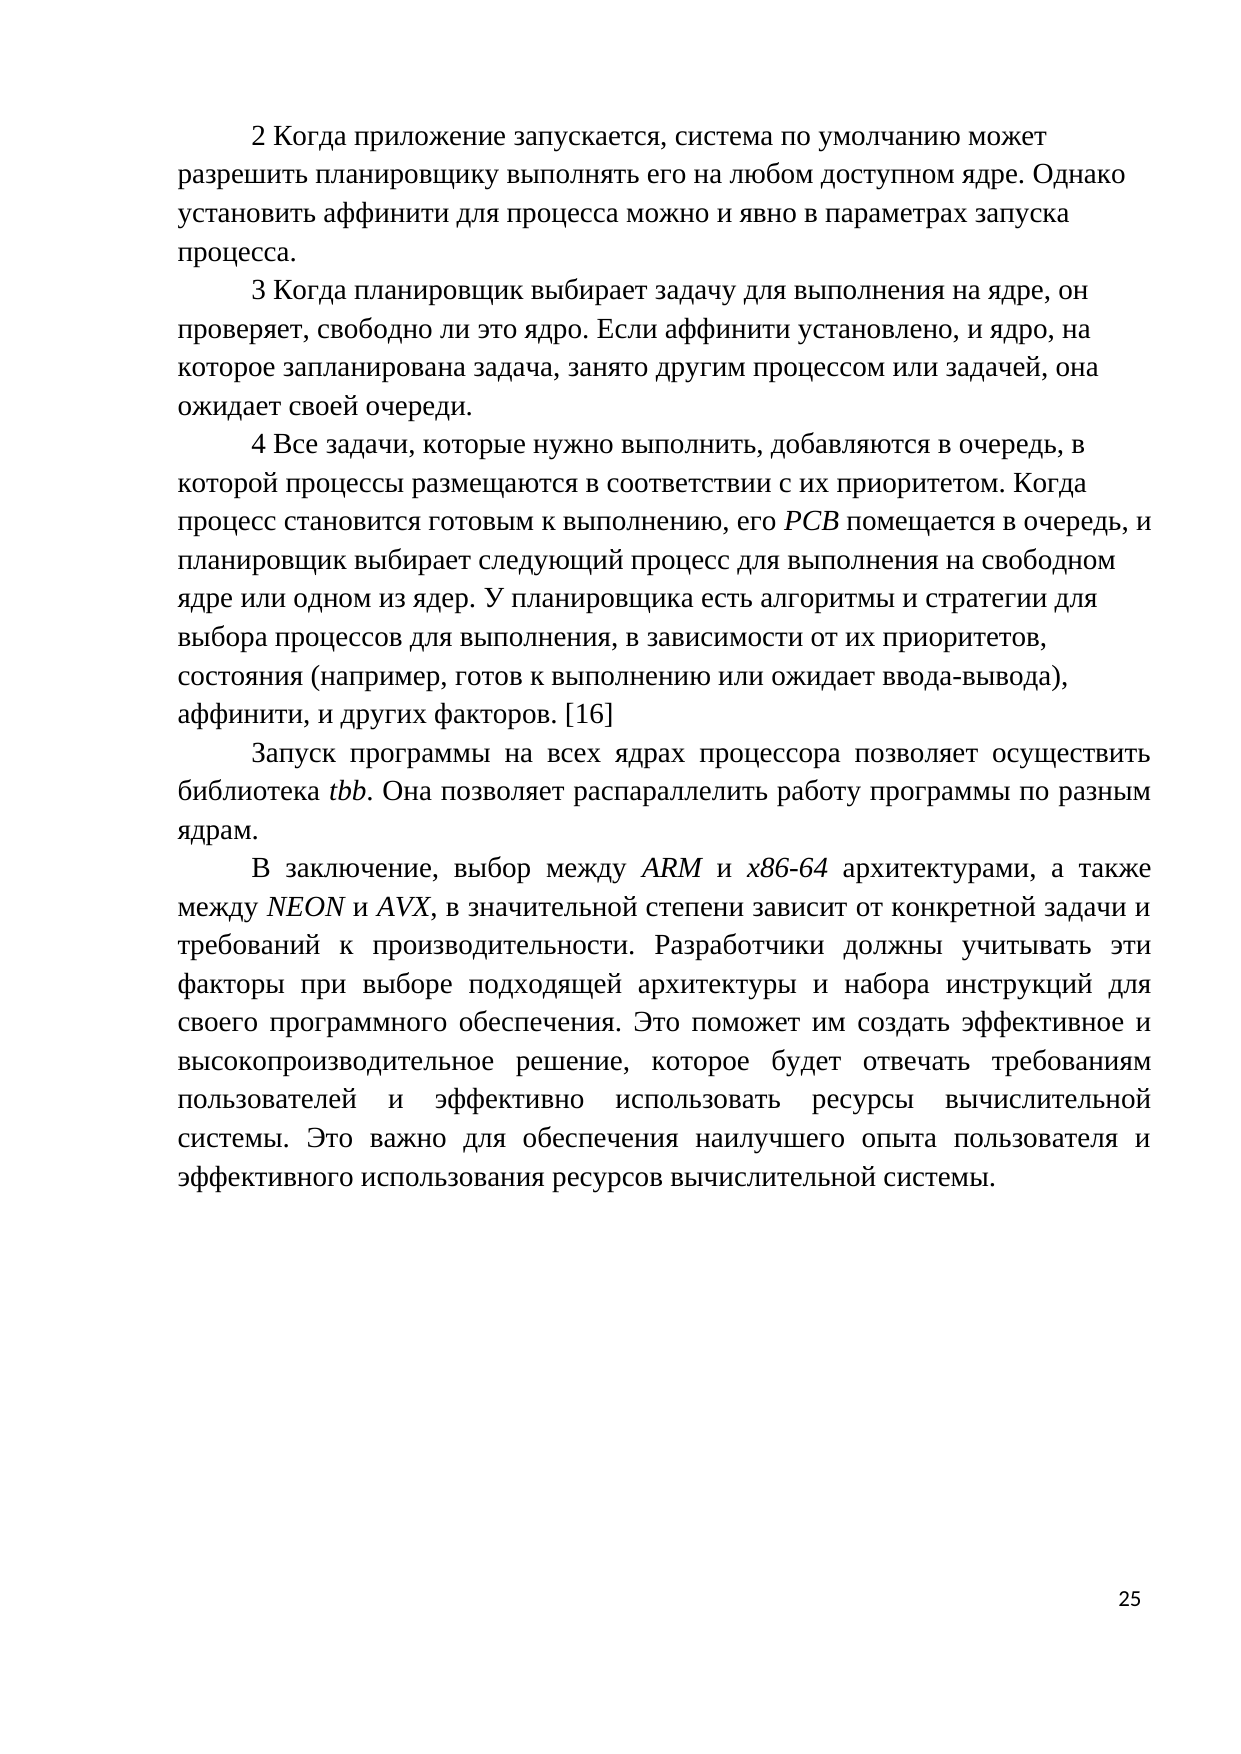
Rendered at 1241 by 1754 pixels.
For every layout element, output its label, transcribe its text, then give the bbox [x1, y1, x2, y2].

text 3 Когда планировщик выбирает задачу для выполнения на ядре, он проверяет, свободно ли это ядро. Если аффинити установлено, и ядро, на которое запланирована задача, занято другим процессом или задачей, она ожидает своей очереди. [177, 272, 1152, 421]
text 4 Все задачи, которые нужно выполнить, добавляются в очередь, в которой процессы размещаются в соответствии с их приоритетом. Когда процесс становится готовым к выполнению, его PCB помещается в очередь, и планировщик выбирает следующий процесс для выполнения на свободном ядре или одном из ядер. У планировщика есть алгоритмы и стратегии для выбора процессов для выполнения, в зависимости от их приоритетов, состояния (например, готов к выполнению или ожидает ввода-вывода), аффинити, и других факторов. [16] [177, 426, 1152, 730]
text 2 Когда приложение запускается, система по умолчанию может разрешить планировщику выполнять его на любом доступном ядре. Однако установить аффинити для процесса можно и явно в параметрах запуска процесса. [177, 118, 1152, 267]
text В заключение, выбор между ARM и x86-64 архитектурами, а также между NEON и AVX, в значительной степени зависит от конкретной задачи и требований к производительности. Разработчики должны учитывать эти факторы при выборе подходящей архитектуры и набора инструкций для своего программного обеспечения. Это поможет им создать эффективное и высокопроизводительное решение, которое будет отвечать требованиям пользователей и эффективно использовать ресурсы вычислительной системы. Это важно для обеспечения наилучшего опыта пользователя и эффективного использования ресурсов вычислительной системы. [177, 850, 1152, 1192]
text Запуск программы на всех ядрах процессора позволяет осуществить библиотека tbb. Она позволяет распараллелить работу программы по разным ядрам. [177, 735, 1152, 845]
